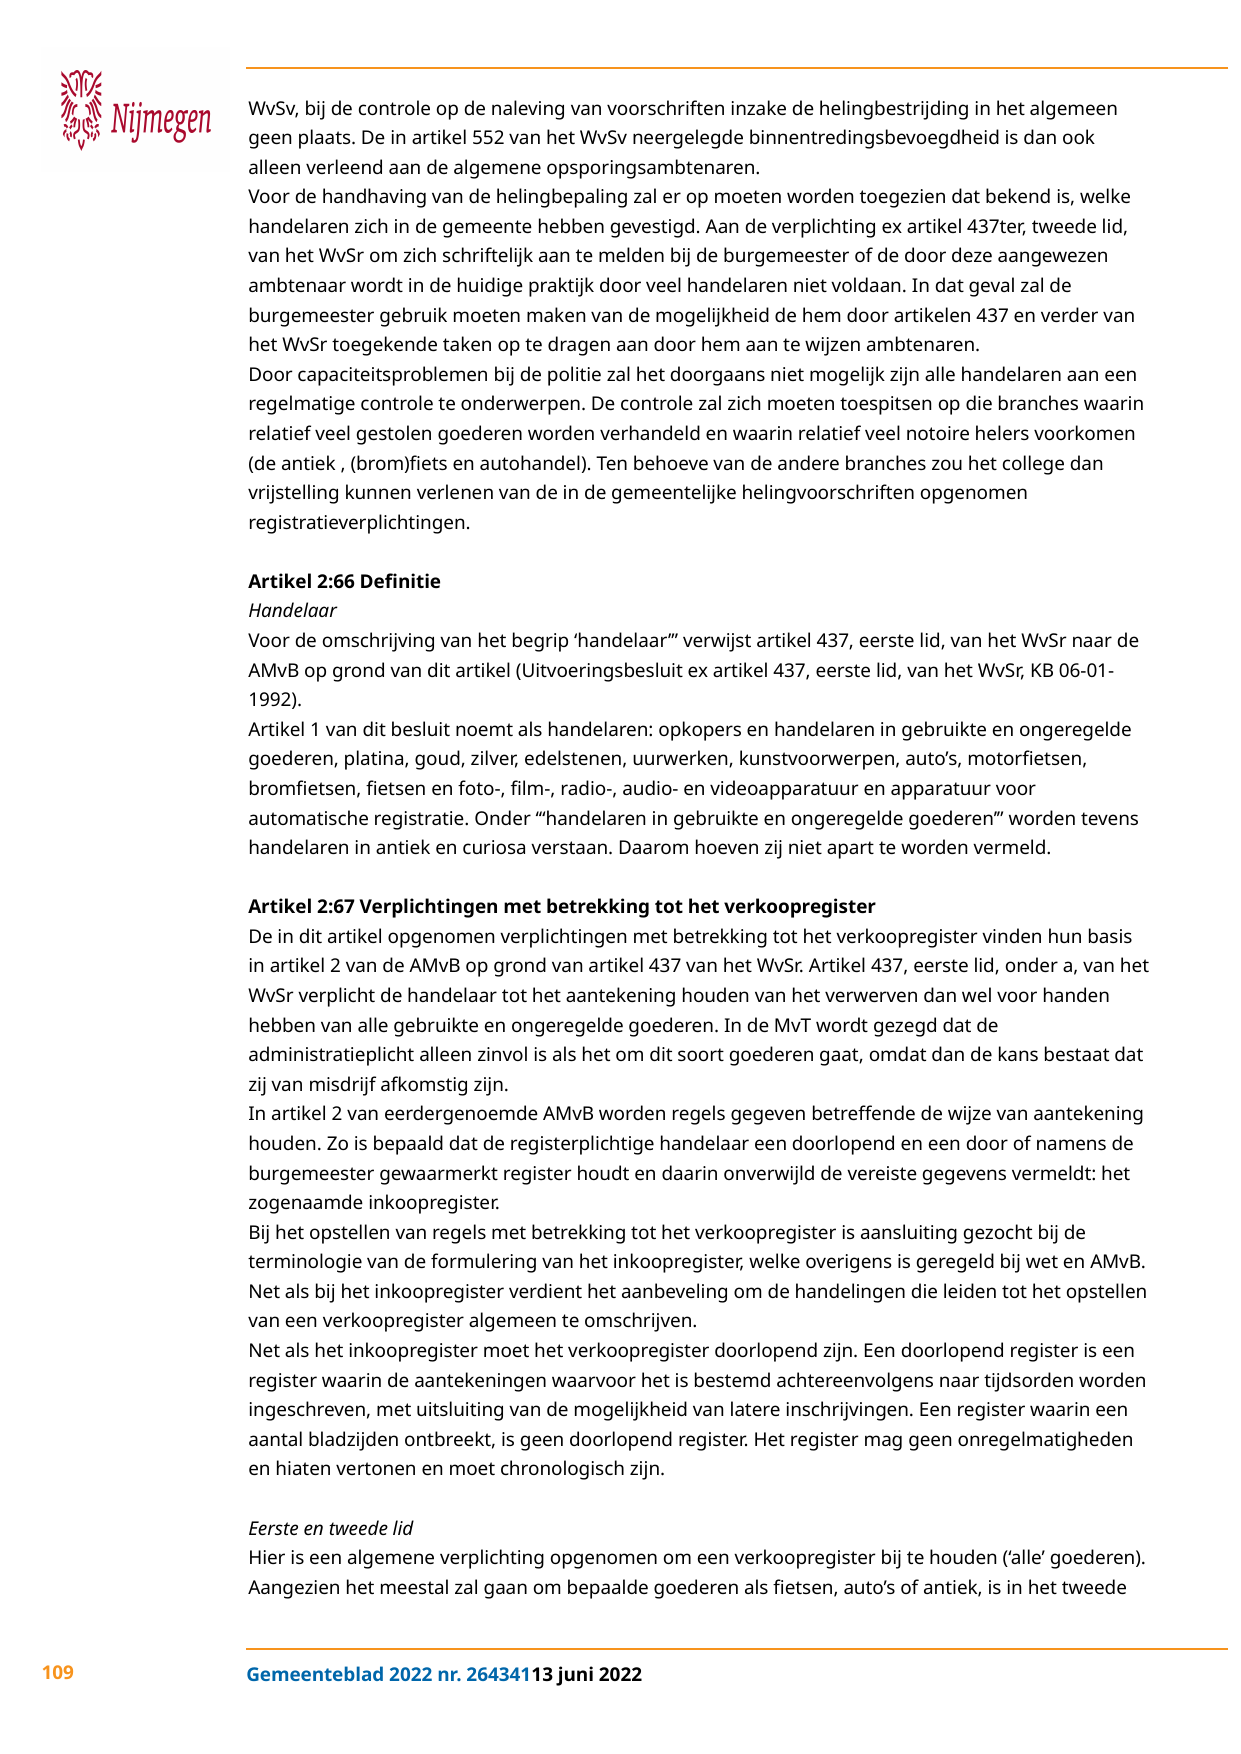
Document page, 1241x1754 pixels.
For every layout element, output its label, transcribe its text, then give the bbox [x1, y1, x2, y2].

text Artikel 2:67 Verplichtingen met betrekking tot het verkoopregister [248, 893, 1152, 919]
text Door capaciteitsproblemen bij de politie zal het doorgaans niet mogelijk zijn alle handelaren aan een regelmatige controle te onderwerpen. De controle zal zich moeten toespitsen op die branches waarin relatief veel gestolen goederen worden verhandeld en waarin relatief veel notoire helers voorkomen (de antiek , (brom)fiets en autohandel). Ten behoeve van de andere branches zou het college dan vrijstelling kunnen verlenen van de in de gemeentelijke helingvoorschriften opgenomen registratieverplichtingen. [248, 361, 1152, 535]
text WvSv, bij de controle op de naleving van voorschriften inzake de helingbestrijding in het algemeen geen plaats. De in artikel 552 van het WvSv neergelegde binnentredingsbevoegdheid is dan ook alleen verleend aan de algemene opsporingsambtenaren. [248, 95, 1152, 180]
text Eerste en tweede lid [248, 1515, 1152, 1541]
text Hier is een algemene verplichting opgenomen om een verkoopregister bij te houden (‘alle’ goederen). Aangezien het meestal zal gaan om bepaalde goederen als fietsen, auto’s of antiek, is in het tweede [248, 1544, 1152, 1600]
text Net als het inkoopregister moet het verkoopregister doorlopend zijn. Een doorlopend register is een register waarin de aantekeningen waarvoor het is bestemd achtereenvolgens naar tijdsorden worden ingeschreven, met uitsluiting van de mogelijkheid van latere inschrijvingen. Een register waarin een aantal bladzijden ontbreekt, is geen doorlopend register. Het register mag geen onregelmatigheden en hiaten vertonen en moet chronologisch zijn. [248, 1337, 1152, 1481]
text Handelaar [248, 598, 1152, 623]
text De in dit artikel opgenomen verplichtingen met betrekking tot het verkoopregister vinden hun basis in artikel 2 van de AMvB op grond van artikel 437 van het WvSr. Artikel 437, eerste lid, onder a, van het WvSr verplicht de handelaar tot het aantekening houden van het verwerven dan wel voor handen hebben van alle gebruikte en ongeregelde goederen. In de MvT wordt gezegd dat de administratieplicht alleen zinvol is als het om dit soort goederen gaat, omdat dan de kans bestaat dat zij van misdrijf afkomstig zijn. [248, 923, 1152, 1097]
text Voor de omschrijving van het begrip ‘handelaar’” verwijst artikel 437, eerste lid, van het WvSr naar de AMvB op grond van dit artikel (Uitvoeringsbesluit ex artikel 437, eerste lid, van het WvSr, KB 06-01-1992). [248, 627, 1152, 712]
text Artikel 2:66 Definitie [248, 568, 1152, 594]
text Voor de handhaving van de helingbepaling zal er op moeten worden toegezien dat bekend is, welke handelaren zich in de gemeente hebben gevestigd. Aan de verplichting ex artikel 437ter, tweede lid, van het WvSr om zich schriftelijk aan te melden bij de burgemeester of de door deze aangewezen ambtenaar wordt in de huidige praktijk door veel handelaren niet voldaan. In dat geval zal de burgemeester gebruik moeten maken van de mogelijkheid de hem door artikelen 437 en verder van het WvSr toegekende taken op te dragen aan door hem aan te wijzen ambtenaren. [248, 183, 1152, 357]
text Bij het opstellen van regels met betrekking tot het verkoopregister is aansluiting gezocht bij de terminologie van de formulering van het inkoopregister, welke overigens is geregeld bij wet en AMvB. Net als bij het inkoopregister verdient het aanbeveling om de handelingen die leiden tot het opstellen van een verkoopregister algemeen te omschrijven. [248, 1219, 1152, 1333]
text Artikel 1 van dit besluit noemt als handelaren: opkopers en handelaren in gebruikte en ongeregelde goederen, platina, goud, zilver, edelstenen, uurwerken, kunstvoorwerpen, auto’s, motorfietsen, bromfietsen, fietsen en foto-, film-, radio-, audio- en videoapparatuur en apparatuur voor automatische registratie. Onder ‘“handelaren in gebruikte en ongeregelde goederen’” worden tevens handelaren in antiek en curiosa verstaan. Daarom hoeven zij niet apart te worden vermeld. [248, 716, 1152, 860]
picture [41, 47, 231, 172]
text In artikel 2 van eerdergenoemde AMvB worden regels gegeven betreffende de wijze van aantekening houden. Zo is bepaald dat de registerplichtige handelaar een doorlopend en een door of namens de burgemeester gewaarmerkt register houdt en daarin onverwijld de vereiste gegevens vermeldt: het zogenaamde inkoopregister. [248, 1101, 1152, 1215]
